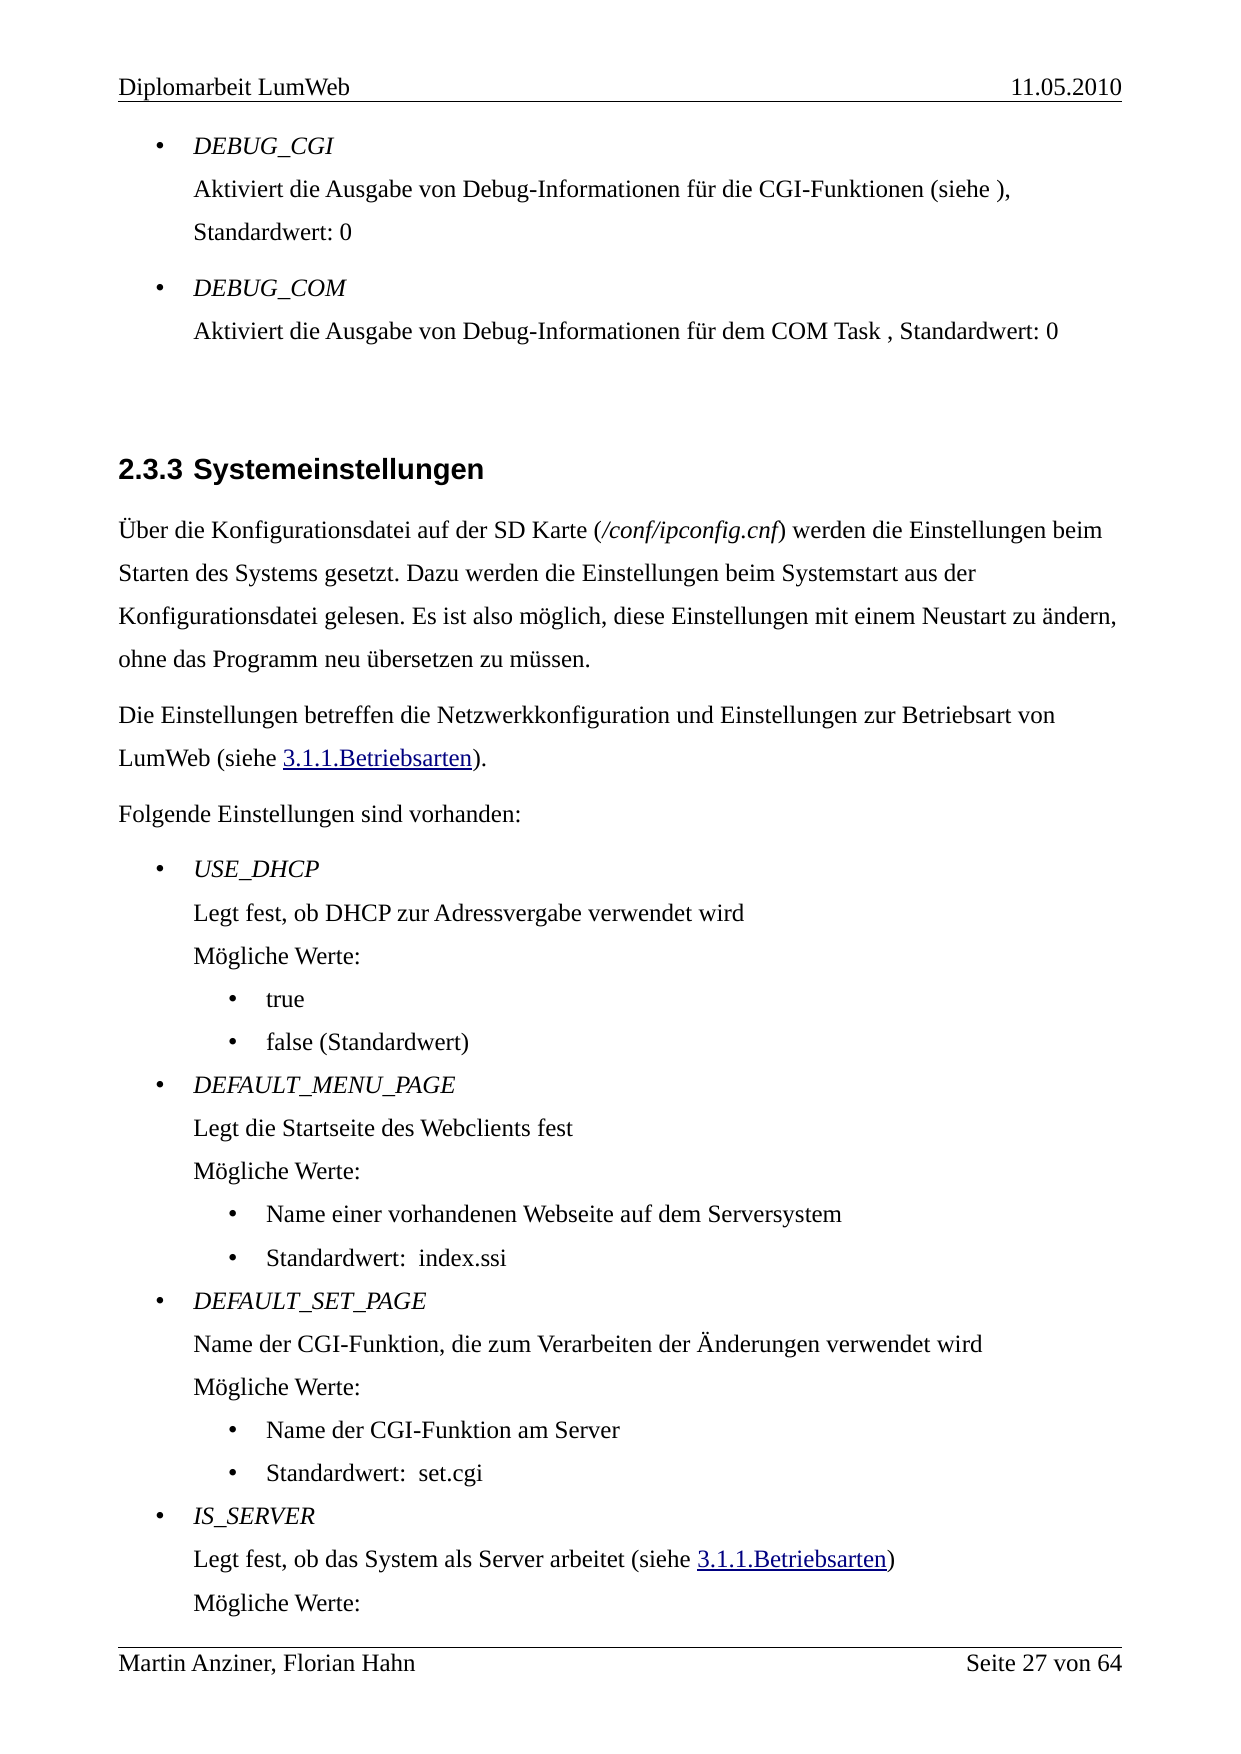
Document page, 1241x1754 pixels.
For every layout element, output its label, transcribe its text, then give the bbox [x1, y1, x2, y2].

text Über die Konfigurationsdatei auf der SD Karte (/conf/ipconfig.cnf) werden die Einstellungen beim Starten des Systems gesetzt. Dazu werden die Einstellungen beim Systemstart aus der Konfigurationsdatei gelesen. Es ist also möglich, diese Einstellungen mit einem Neustart zu ändern, ohne das Programm neu übersetzen zu müssen. [118, 515, 1122, 673]
list Standardwert: index.ssi [228, 1243, 1122, 1271]
list Name der CGI-Funktion am Server [228, 1415, 1122, 1444]
text Die Einstellungen betreffen die Netzwerkkonfiguration und Einstellungen zur Betriebsart von LumWeb (siehe 3.1.1.Betriebsarten). [118, 700, 1122, 772]
list DEFAULT_SET_PAGE Name der CGI-Funktion, die zum Verarbeiten der Änderungen verwendet wird Mögliche Werte: [156, 1286, 1122, 1401]
list Standardwert: set.cgi [228, 1458, 1122, 1487]
list IS_SERVER Legt fest, ob das System als Server arbeitet (siehe 3.1.1.Betriebsarten) Mögliche Werte: [156, 1501, 1122, 1616]
list DEFAULT_MENU_PAGE Legt die Startseite des Webclients fest Mögliche Werte: [156, 1070, 1122, 1185]
list Name einer vorhandenen Webseite auf dem Serversystem [228, 1199, 1122, 1228]
list USE_DHCP Legt fest, ob DHCP zur Adressvergabe verwendet wird Mögliche Werte: [156, 854, 1122, 969]
list true [228, 984, 1122, 1013]
list false (Standardwert) [228, 1027, 1122, 1056]
text Folgende Einstellungen sind vorhanden: [118, 799, 1122, 828]
subtitle Systemeinstellungen [118, 452, 1122, 486]
list DEBUG_COM Aktiviert die Ausgabe von Debug-Informationen für dem COM Task , Standardwert: 0 [156, 273, 1122, 345]
list DEBUG_CGI Aktiviert die Ausgabe von Debug-Informationen für die CGI-Funktionen (siehe ), Standardwert: 0 [156, 131, 1122, 246]
